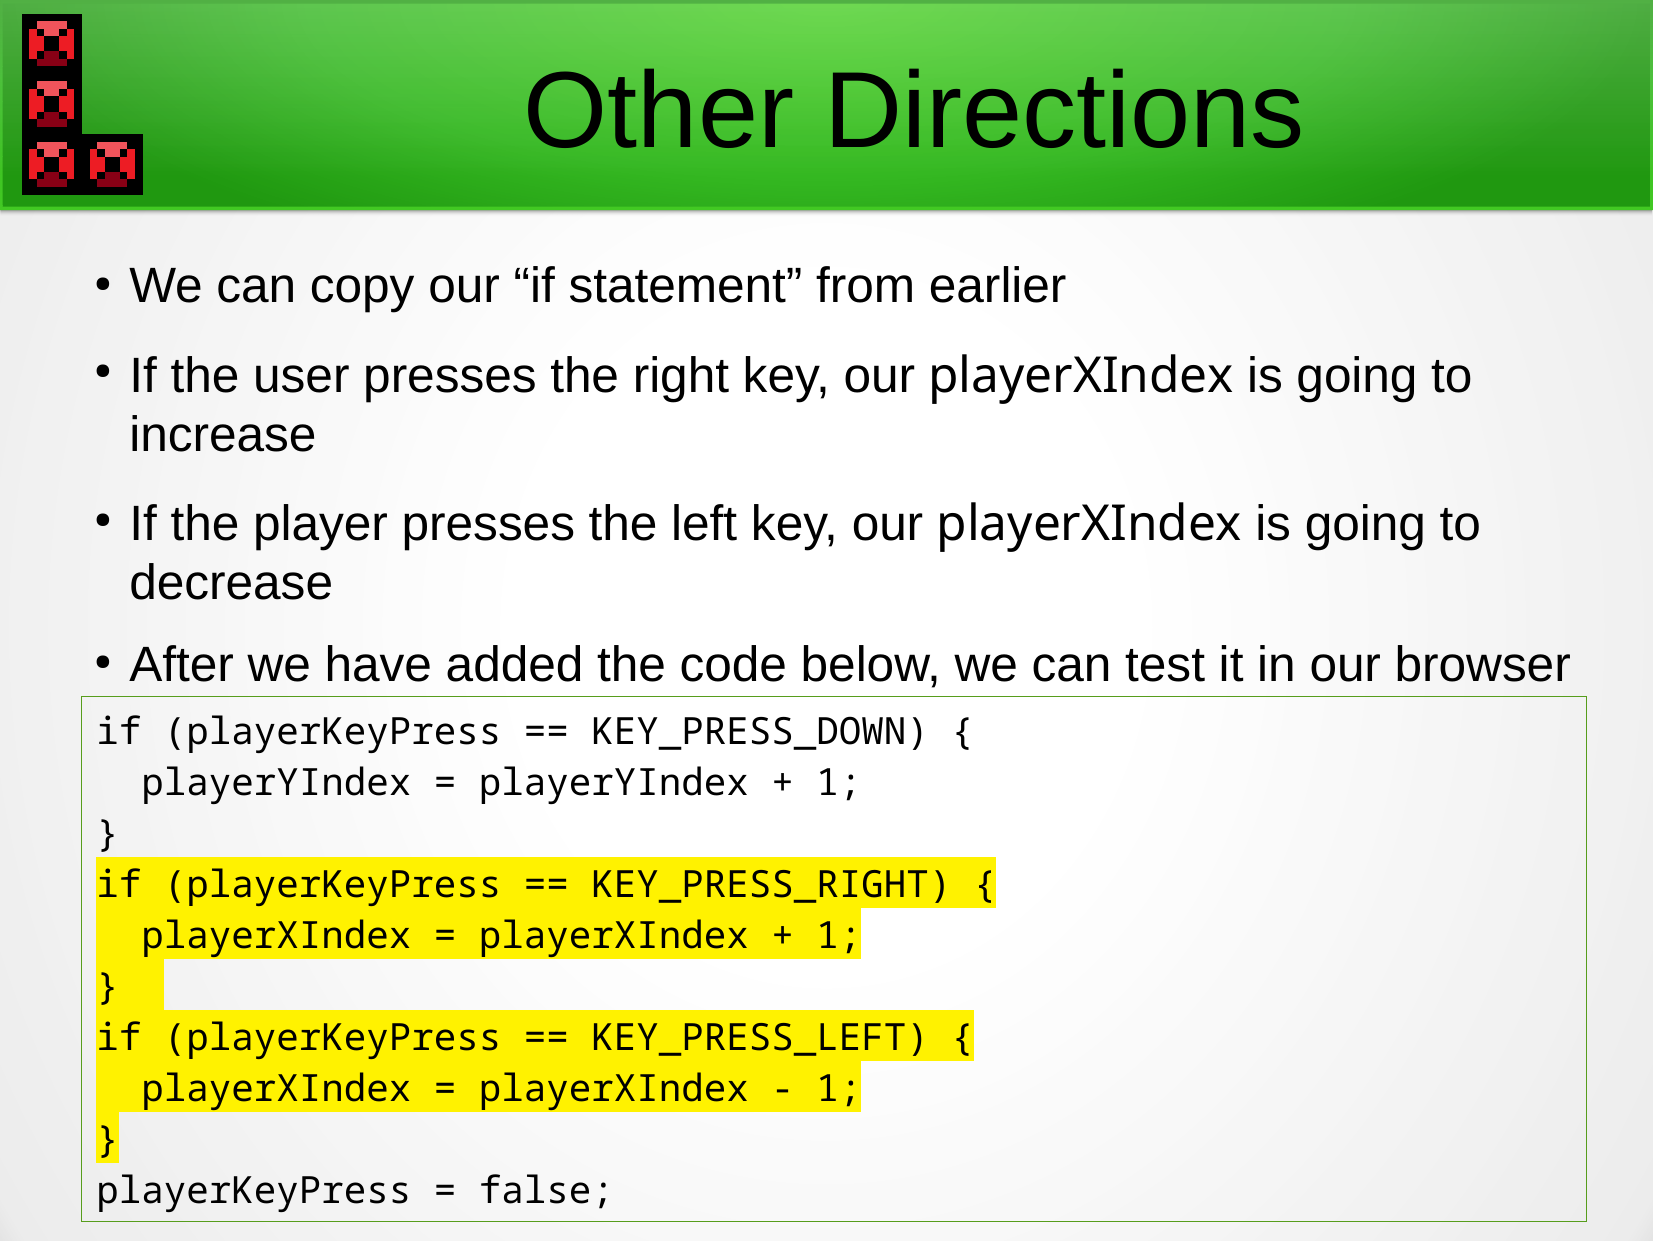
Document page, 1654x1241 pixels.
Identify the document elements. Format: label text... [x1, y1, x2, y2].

title Other Directions [195, 30, 1636, 190]
picture [22, 14, 143, 195]
text_box if (playerKeyPress == KEY_PRESS_DOWN) { playerYIndex = playerYIndex + 1; } if (playerKeyPress == KEY_PRESS_RIGHT) { playerXIndex = playerXIndex + 1; } if (playerKeyPress == KEY_PRESS_LEFT) { playerXIndex = playerXIndex - 1; } playerKeyPress = false; [81, 696, 1587, 1147]
list We can copy our “if statement” from earlier If the user presses the right key, our playerXIndex is going to increase If the player presses the left key, our playerXIndex is going to decrease After we have added the code below, we can test it in our browser [82, 257, 1576, 696]
